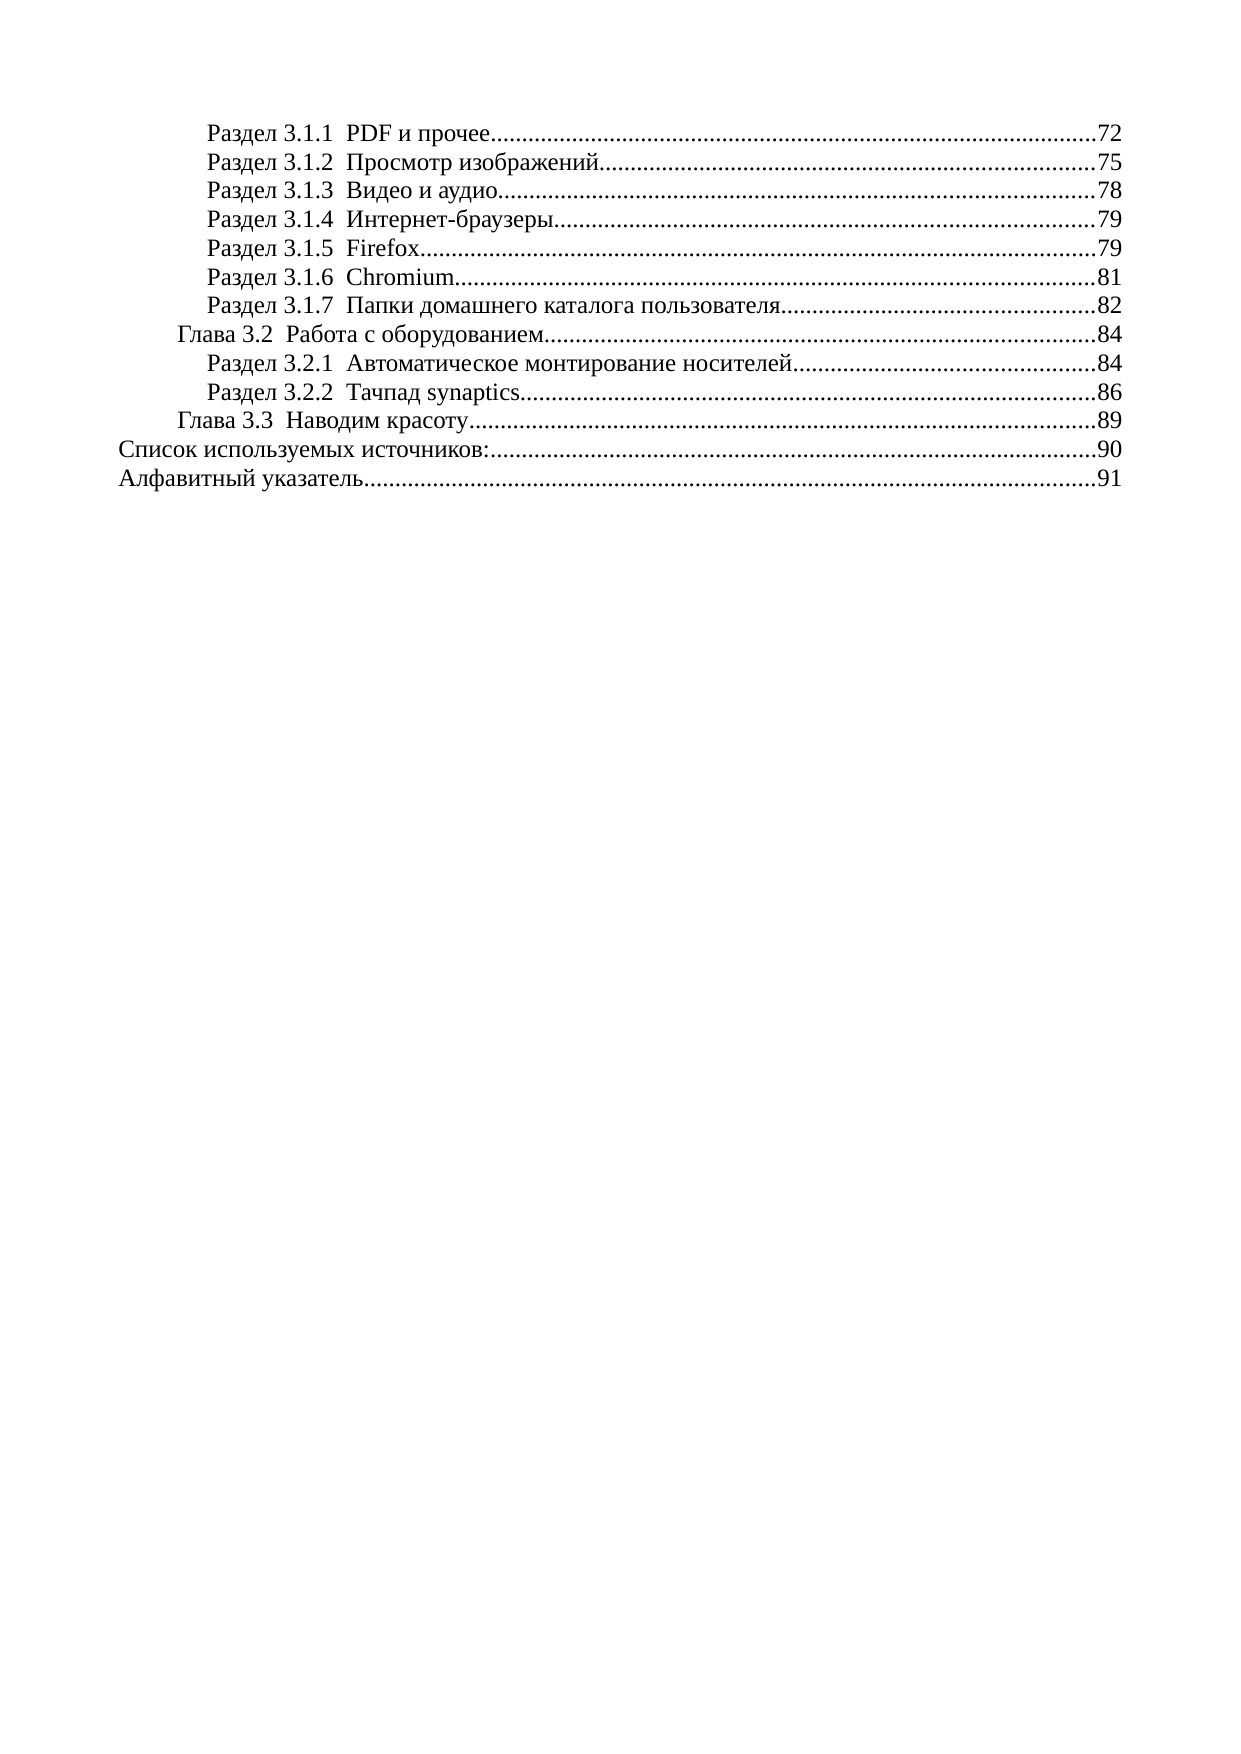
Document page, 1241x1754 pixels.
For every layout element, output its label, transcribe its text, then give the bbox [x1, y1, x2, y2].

text Раздел 3.2.2 Тачпад synaptics 86 [207, 377, 1122, 406]
text Раздел 3.1.3 Видео и аудио 78 [207, 176, 1122, 204]
text Раздел 3.2.1 Автоматическое монтирование носителей 84 [207, 348, 1122, 377]
text Раздел 3.1.5 Firefox 79 [207, 233, 1122, 262]
text Глава 3.3 Наводим красоту 89 [177, 406, 1122, 434]
text Раздел 3.1.6 Chromium 81 [207, 262, 1122, 291]
text Список используемых источников: 90 [118, 434, 1122, 463]
text Раздел 3.1.2 Просмотр изображений 75 [207, 147, 1122, 176]
text Глава 3.2 Работа с оборудованием 84 [177, 319, 1122, 348]
text Алфавитный указатель 91 [118, 463, 1122, 492]
text Раздел 3.1.7 Папки домашнего каталога пользователя 82 [207, 291, 1122, 319]
text Раздел 3.1.1 PDF и прочее 72 [207, 118, 1122, 147]
text Раздел 3.1.4 Интернет-браузеры 79 [207, 204, 1122, 233]
